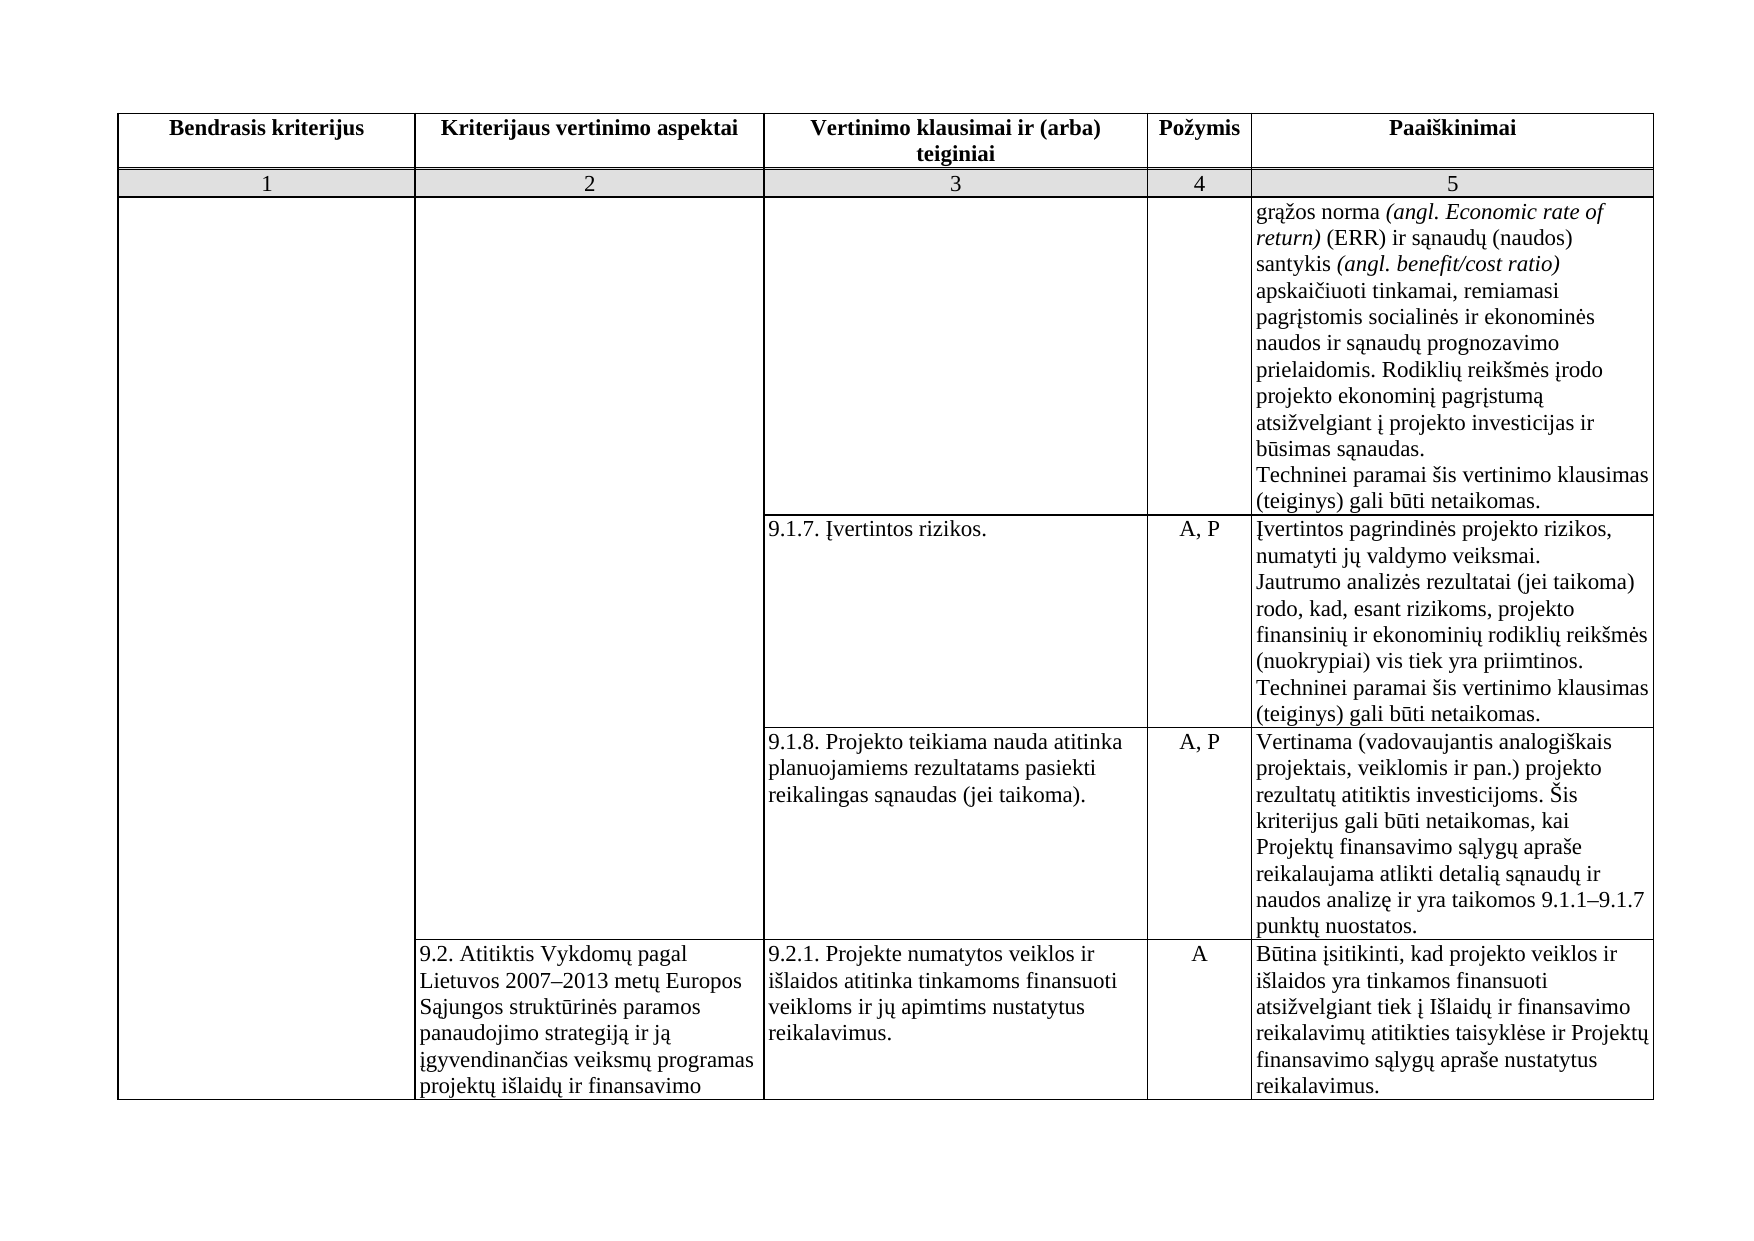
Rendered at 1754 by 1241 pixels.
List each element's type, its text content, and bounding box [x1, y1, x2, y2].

table_cell A, P [1148, 516, 1251, 726]
table_cell [765, 198, 1147, 514]
table_cell grąžos norma (angl. Economic rate of return) (ERR) ir sąnaudų (naudos) santykis (angl. benefit/cost ratio) apskaičiuoti tinkamai, remiamasi pagrįstomis socialinės ir ekonominės naudos ir sąnaudų prognozavimo prielaidomis. Rodiklių reikšmės įrodo projekto ekonominį pagrįstumą atsižvelgiant į projekto investicijas ir būsimas sąnaudas. Techninei paramai šis vertinimo klausimas (teiginys) gali būti netaikomas. [1252, 198, 1653, 514]
table_header Paaiškinimai [1252, 114, 1653, 167]
table_header Bendrasis kriterijus [119, 114, 414, 167]
table_cell 9.2. Atitiktis Vykdomų pagal Lietuvos 2007–2013 metų Europos Sąjungos struktūrinės paramos panaudojimo strategiją ir ją įgyvendinančias veiksmų programas projektų išlaidų ir finansavimo [416, 940, 763, 1098]
table_cell Įvertintos pagrindinės projekto rizikos, numatyti jų valdymo veiksmai. Jautrumo analizės rezultatai (jei taikoma) rodo, kad, esant rizikoms, projekto finansinių ir ekonominių rodiklių reikšmės (nuokrypiai) vis tiek yra priimtinos. Techninei paramai šis vertinimo klausimas (teiginys) gali būti netaikomas. [1252, 516, 1653, 726]
table_cell 3 [765, 170, 1147, 196]
table_cell 5 [1252, 170, 1653, 196]
table_cell 9.1.8. Projekto teikiama nauda atitinka planuojamiems rezultatams pasiekti reikalingas sąnaudas (jei taikoma). [765, 728, 1147, 939]
table_cell 9.2.1. Projekte numatytos veiklos ir išlaidos atitinka tinkamoms finansuoti veikloms ir jų apimtims nustatytus reikalavimus. [765, 940, 1147, 1098]
table_header Vertinimo klausimai ir (arba) teiginiai [765, 114, 1147, 167]
table_cell 2 [416, 170, 763, 196]
table_cell [1148, 198, 1251, 514]
table_cell 9.1.7. Įvertintos rizikos. [765, 516, 1147, 726]
table_cell 1 [119, 170, 414, 196]
table_cell Vertinama (vadovaujantis analogiškais projektais, veiklomis ir pan.) projekto rezultatų atitiktis investicijoms. Šis kriterijus gali būti netaikomas, kai Projektų finansavimo sąlygų apraše reikalaujama atlikti detalią sąnaudų ir naudos analizę ir yra taikomos 9.1.1–9.1.7 punktų nuostatos. [1252, 728, 1653, 939]
table_cell 4 [1148, 170, 1251, 196]
table_cell A, P [1148, 728, 1251, 939]
table_cell Būtina įsitikinti, kad projekto veiklos ir išlaidos yra tinkamos finansuoti atsižvelgiant tiek į Išlaidų ir finansavimo reikalavimų atitikties taisyklėse ir Projektų finansavimo sąlygų apraše nustatytus reikalavimus. [1252, 940, 1653, 1098]
table_header Kriterijaus vertinimo aspektai [416, 114, 763, 167]
table_cell [119, 198, 414, 1098]
table_cell [416, 198, 763, 939]
table_cell A [1148, 940, 1251, 1098]
table_header Požymis [1148, 114, 1251, 167]
